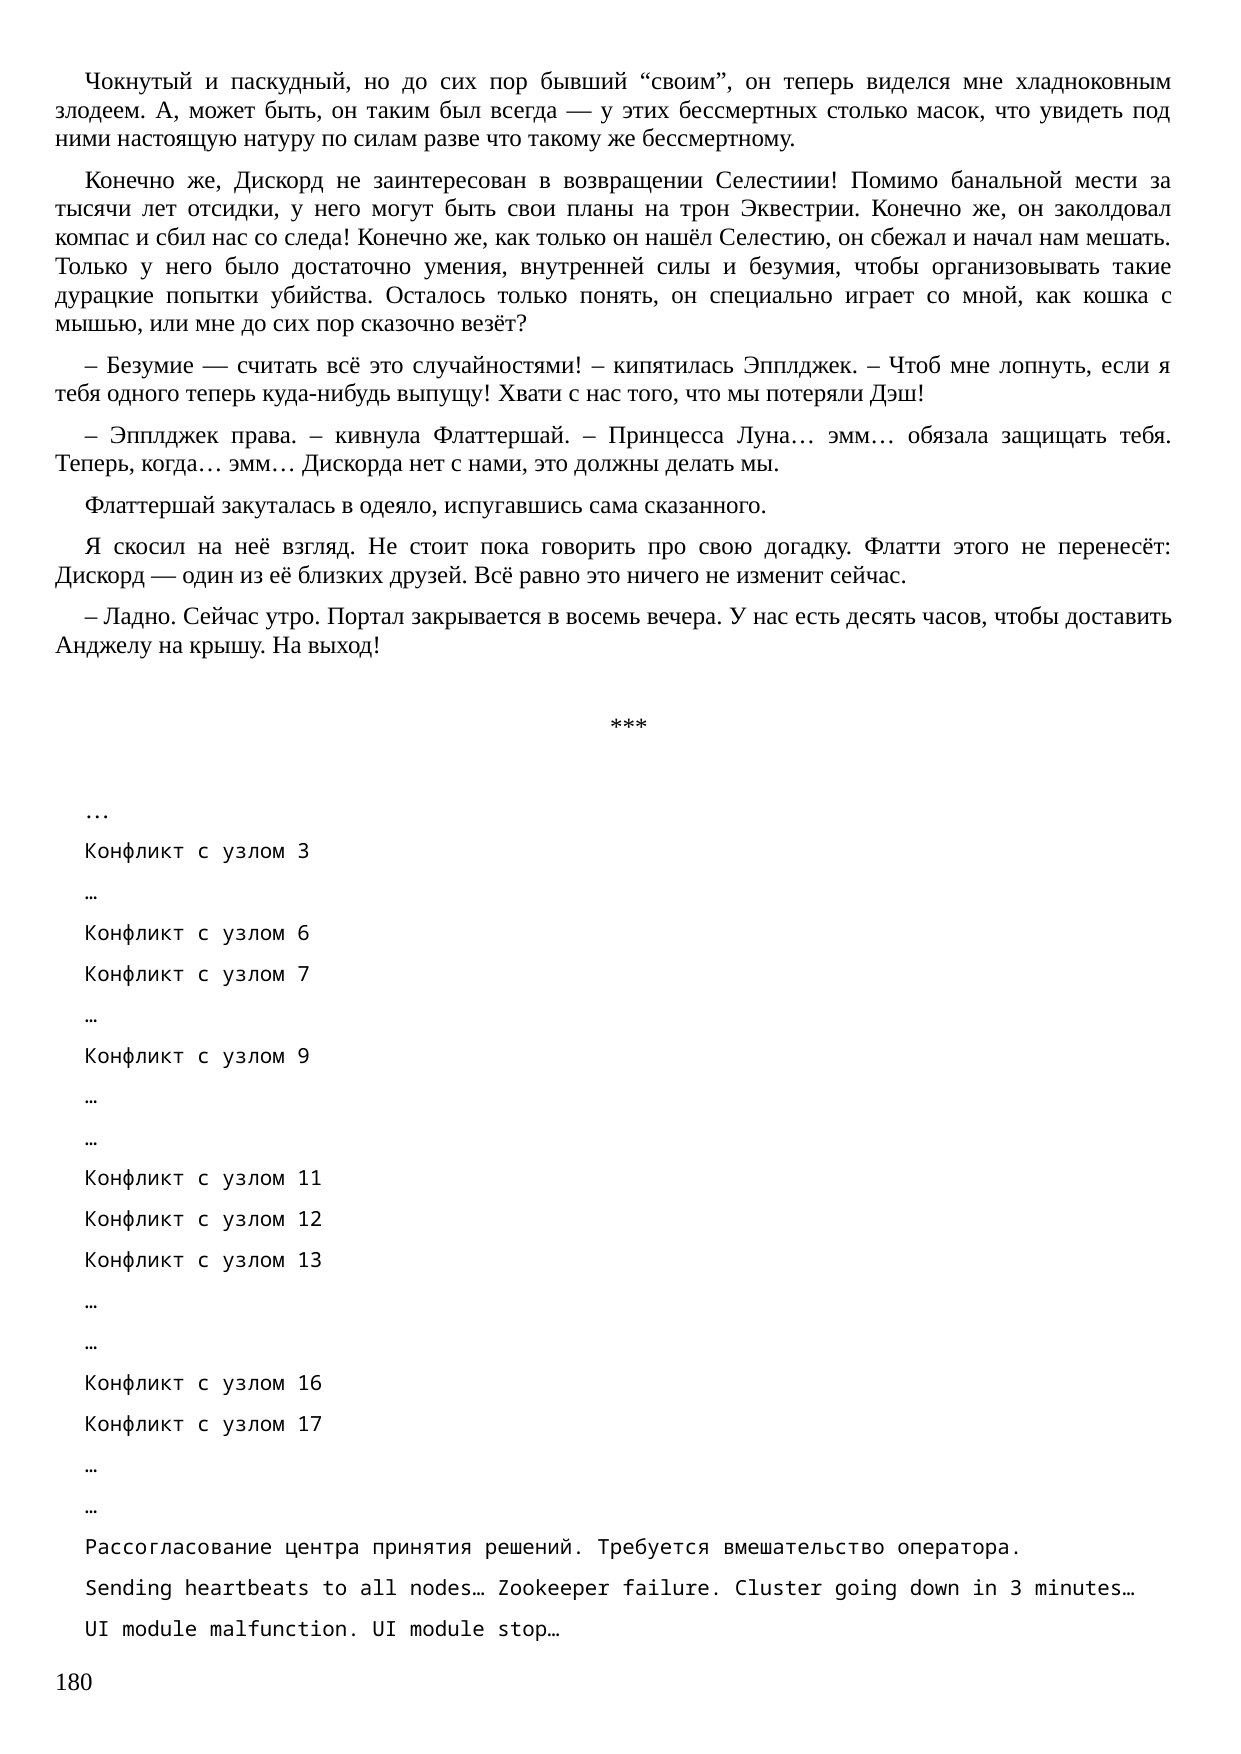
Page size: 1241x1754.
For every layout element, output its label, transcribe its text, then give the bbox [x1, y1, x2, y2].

text Конфликт с узлом 11 [55, 1163, 1173, 1192]
text Sending heartbeats to all nodes… Zookeeper failure. Cluster going down in 3 minutes… [55, 1573, 1173, 1601]
text Флаттершай закуталась в одеяло, испугавшись сама сказанного. [55, 490, 1173, 518]
text Рассогласование центра принятия решений. Требуется вмешательство оператора. [55, 1532, 1173, 1560]
text … [55, 1082, 1173, 1110]
text – Ладно. Сейчас утро. Портал закрывается в восемь вечера. У нас есть десять часов, чтобы доставить Анджелу на крышу. На выход! [55, 601, 1173, 658]
text … [55, 1327, 1173, 1356]
text Конфликт с узлом 17 [55, 1409, 1173, 1438]
text *** [55, 712, 1173, 741]
text UI module malfunction. UI module stop… [55, 1614, 1173, 1642]
text … [55, 1450, 1173, 1478]
text – Безумие — считать всё это случайностями! – кипятилась Эпплджек. – Чтоб мне лопнуть, если я тебя одного теперь куда-нибудь выпущу! Хвати с нас того, что мы потеряли Дэш! [55, 350, 1173, 407]
text Конфликт с узлом 16 [55, 1368, 1173, 1397]
text … [55, 1491, 1173, 1519]
text … [55, 1123, 1173, 1151]
text … [55, 1286, 1173, 1315]
text Конфликт с узлом 6 [55, 918, 1173, 946]
text Я скосил на неё взгляд. Не стоит пока говорить про свою догадку. Флатти этого не перенесёт: Дискорд — один из её близких друзей. Всё равно это ничего не изменит сейчас. [55, 531, 1173, 588]
text Конфликт с узлом 7 [55, 959, 1173, 987]
text … [55, 877, 1173, 905]
text Конечно же, Дискорд не заинтересован в возвращении Селестиии! Помимо банальной мести за тысячи лет отсидки, у него могут быть свои планы на трон Эквестрии. Конечно же, он заколдовал компас и сбил нас со следа! Конечно же, как только он нашёл Селестию, он сбежал и начал нам мешать. Только у него было достаточно умения, внутренней силы и безумия, чтобы организовывать такие дурацкие попытки убийства. Осталось только понять, он специально играет со мной, как кошка с мышью, или мне до сих пор сказочно везёт? [55, 165, 1173, 337]
text … [55, 795, 1173, 823]
text Конфликт с узлом 13 [55, 1245, 1173, 1274]
text Конфликт с узлом 3 [55, 836, 1173, 864]
text … [55, 1000, 1173, 1028]
text Чокнутый и паскудный, но до сих пор бывший “своим”, он теперь виделся мне хладноковным злодеем. А, может быть, он таким был всегда — у этих бессмертных столько масок, что увидеть под ними настоящую натуру по силам разве что такому же бессмертному. [55, 66, 1173, 152]
text Конфликт с узлом 9 [55, 1041, 1173, 1069]
text – Эпплджек права. – кивнула Флаттершай. – Принцесса Луна… эмм… обязала защищать тебя. Теперь, когда… эмм… Дискорда нет с нами, это должны делать мы. [55, 420, 1173, 477]
text Конфликт с узлом 12 [55, 1204, 1173, 1233]
